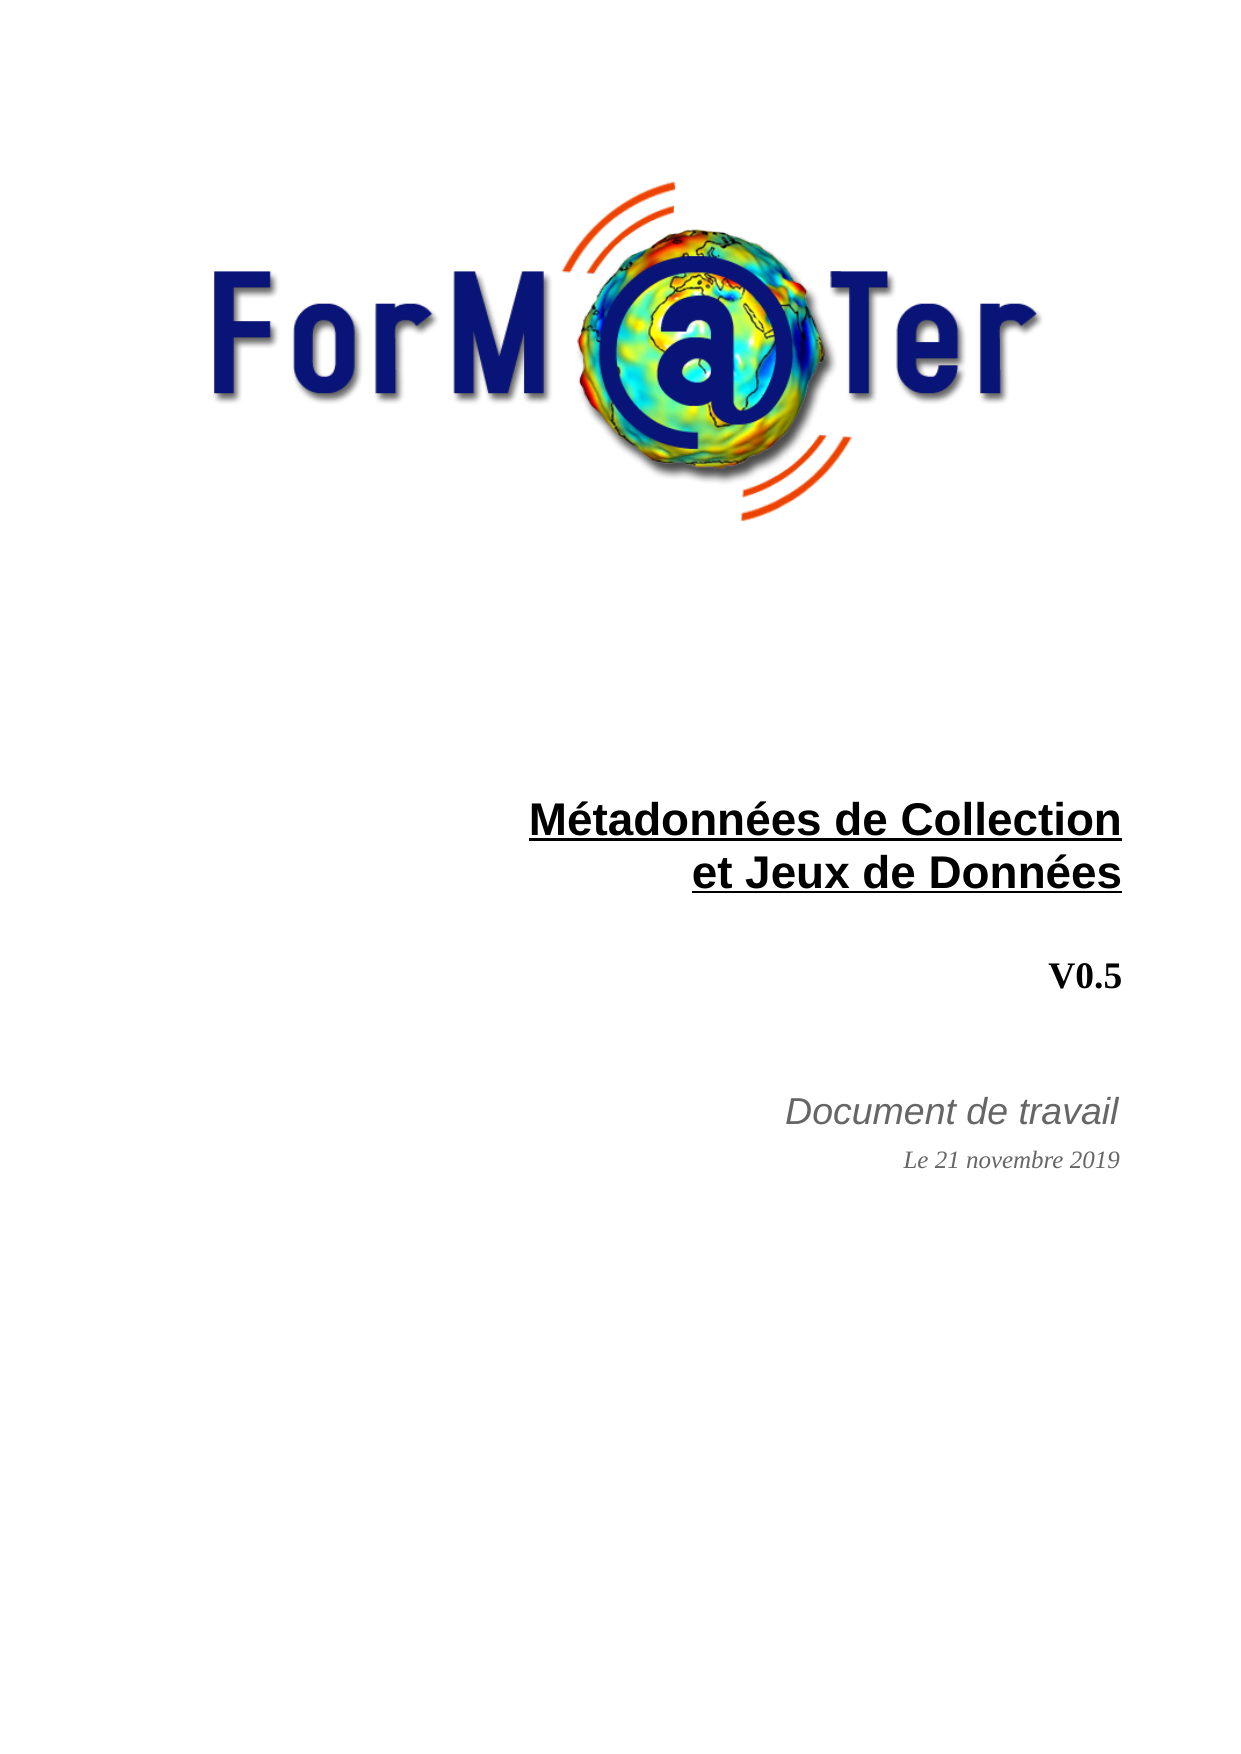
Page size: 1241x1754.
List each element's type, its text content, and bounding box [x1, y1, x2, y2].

subtitle Document de travail [119, 1089, 1122, 1132]
picture [118, 176, 1123, 528]
text Le 21 novembre 2019 [119, 1145, 1122, 1173]
text V0.5 [609, 953, 1122, 997]
title Métadonnées de Collection et Jeux de Données [485, 793, 1122, 898]
